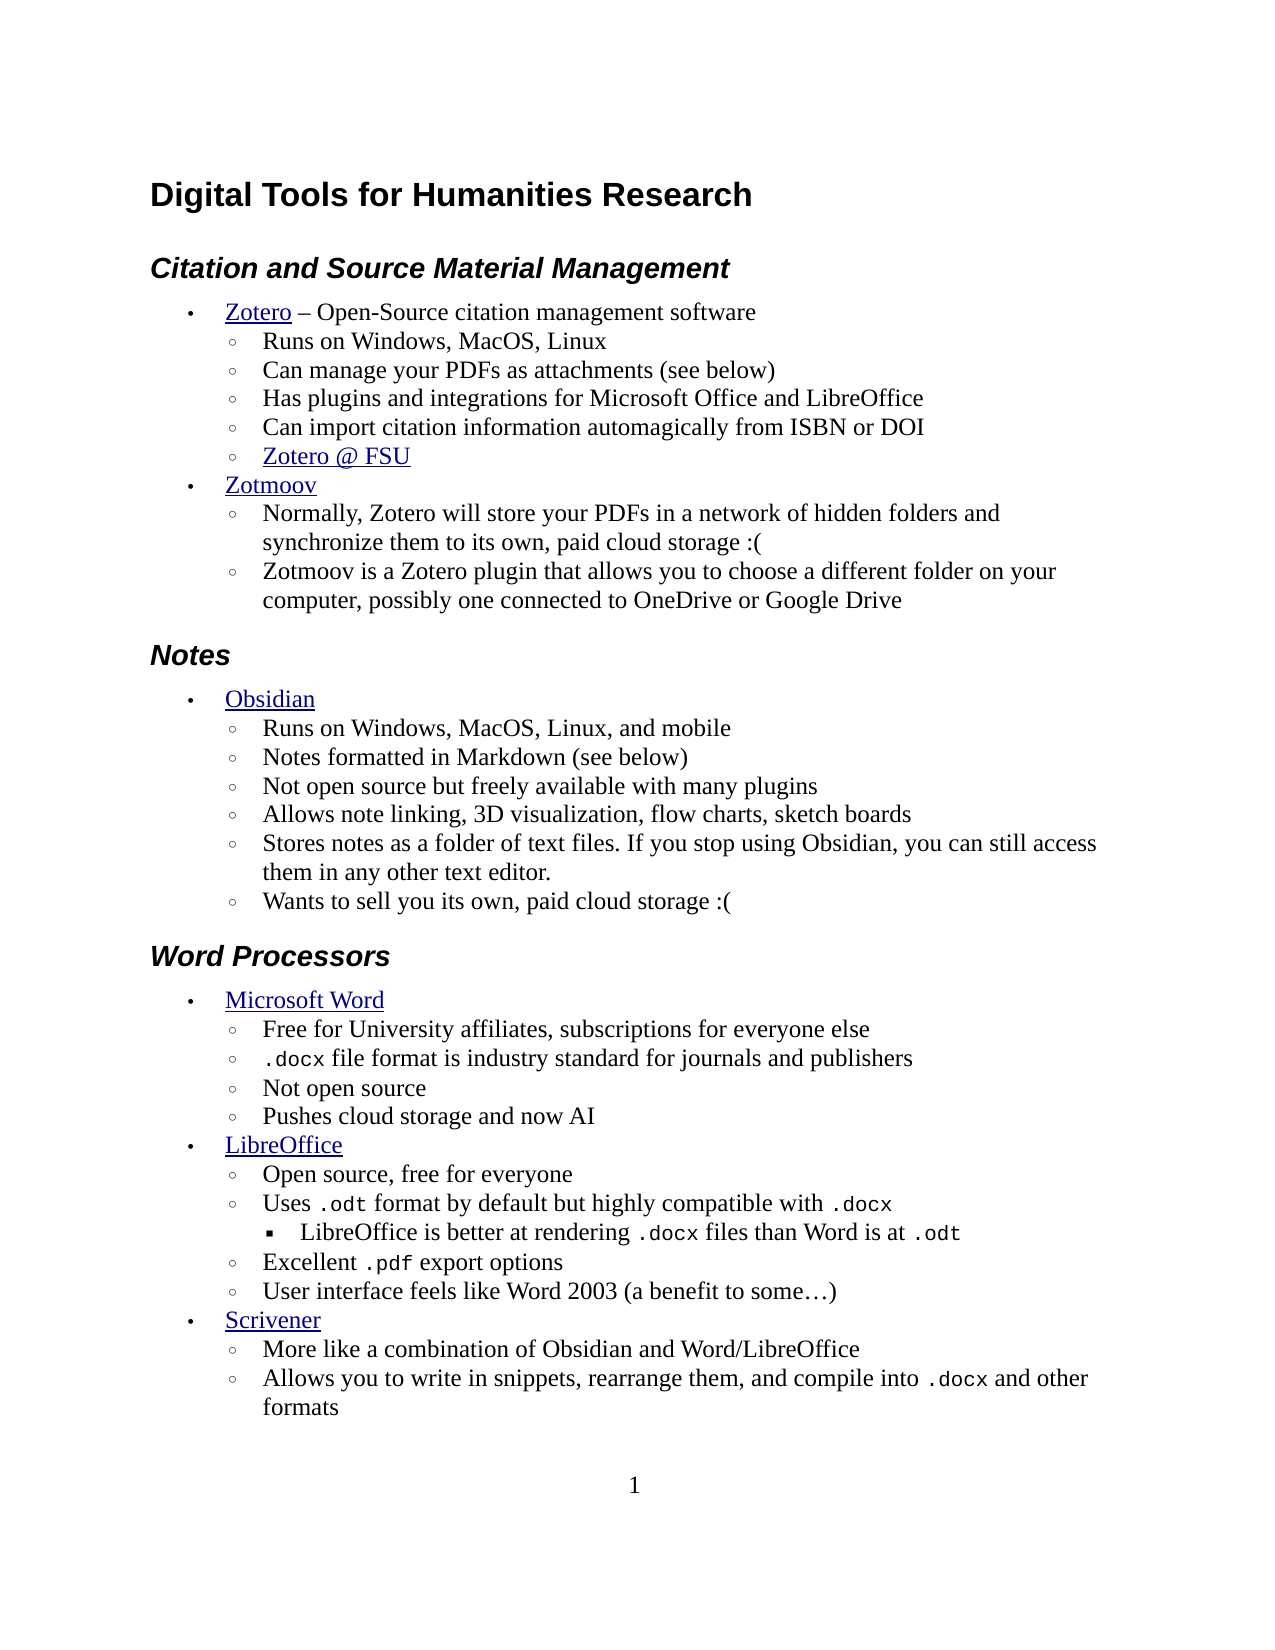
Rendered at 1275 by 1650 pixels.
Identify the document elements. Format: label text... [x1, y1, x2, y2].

list Not open source [225, 1073, 1125, 1101]
list .docx file format is industry standard for journals and publishers [225, 1043, 1125, 1073]
list Zotmoov is a Zotero plugin that allows you to choose a different folder on your computer, possibly one connected to OneDrive or Google Drive [225, 556, 1125, 613]
list Has plugins and integrations for Microsoft Office and LibreOffice [225, 383, 1125, 412]
list Can import citation information automagically from ISBN or DOI [225, 412, 1125, 441]
list Notes formatted in Markdown (see below) [225, 742, 1125, 771]
list Normally, Zotero will store your PDFs in a network of hidden folders and synchronize them to its own, paid cloud storage :( [225, 498, 1125, 556]
subtitle Digital Tools for Humanities Research [150, 175, 1125, 214]
list Stores notes as a folder of text files. If you stop using Obsidian, you can still access them in any other text editor. [225, 828, 1125, 886]
list Open source, free for everyone [225, 1159, 1125, 1188]
list User interface feels like Word 2003 (a benefit to some…) [225, 1276, 1125, 1305]
list Uses .odt format by default but highly compatible with .docx [225, 1188, 1125, 1217]
list Scrivener [187, 1305, 1125, 1334]
list LibreOffice is better at rendering .docx files than Word is at .odt [262, 1217, 1125, 1247]
list Allows note linking, 3D visualization, flow charts, sketch boards [225, 799, 1125, 828]
list Runs on Windows, MacOS, Linux, and mobile [225, 713, 1125, 742]
list Runs on Windows, MacOS, Linux [225, 326, 1125, 355]
list Zotmoov [187, 470, 1125, 498]
list Excellent .pdf export options [225, 1247, 1125, 1276]
list Free for University affiliates, subscriptions for everyone else [225, 1014, 1125, 1043]
list More like a combination of Obsidian and Word/LibreOffice [225, 1334, 1125, 1363]
subtitle Notes [150, 638, 1125, 672]
list LibreOffice [187, 1130, 1125, 1159]
list Microsoft Word [187, 986, 1125, 1014]
list Pushes cloud storage and now AI [225, 1101, 1125, 1130]
list Allows you to write in snippets, rearrange them, and compile into .docx and other formats [225, 1363, 1125, 1421]
list Not open source but freely available with many plugins [225, 771, 1125, 799]
list Wants to sell you its own, paid cloud storage :( [225, 886, 1125, 914]
list Zotero @ FSU [225, 441, 1125, 470]
subtitle Word Processors [150, 939, 1125, 973]
list Obsidian [187, 684, 1125, 713]
subtitle Citation and Source Material Management [150, 251, 1125, 285]
list Can manage your PDFs as attachments (see below) [225, 355, 1125, 383]
list Zotero – Open-Source citation management software [187, 297, 1125, 326]
